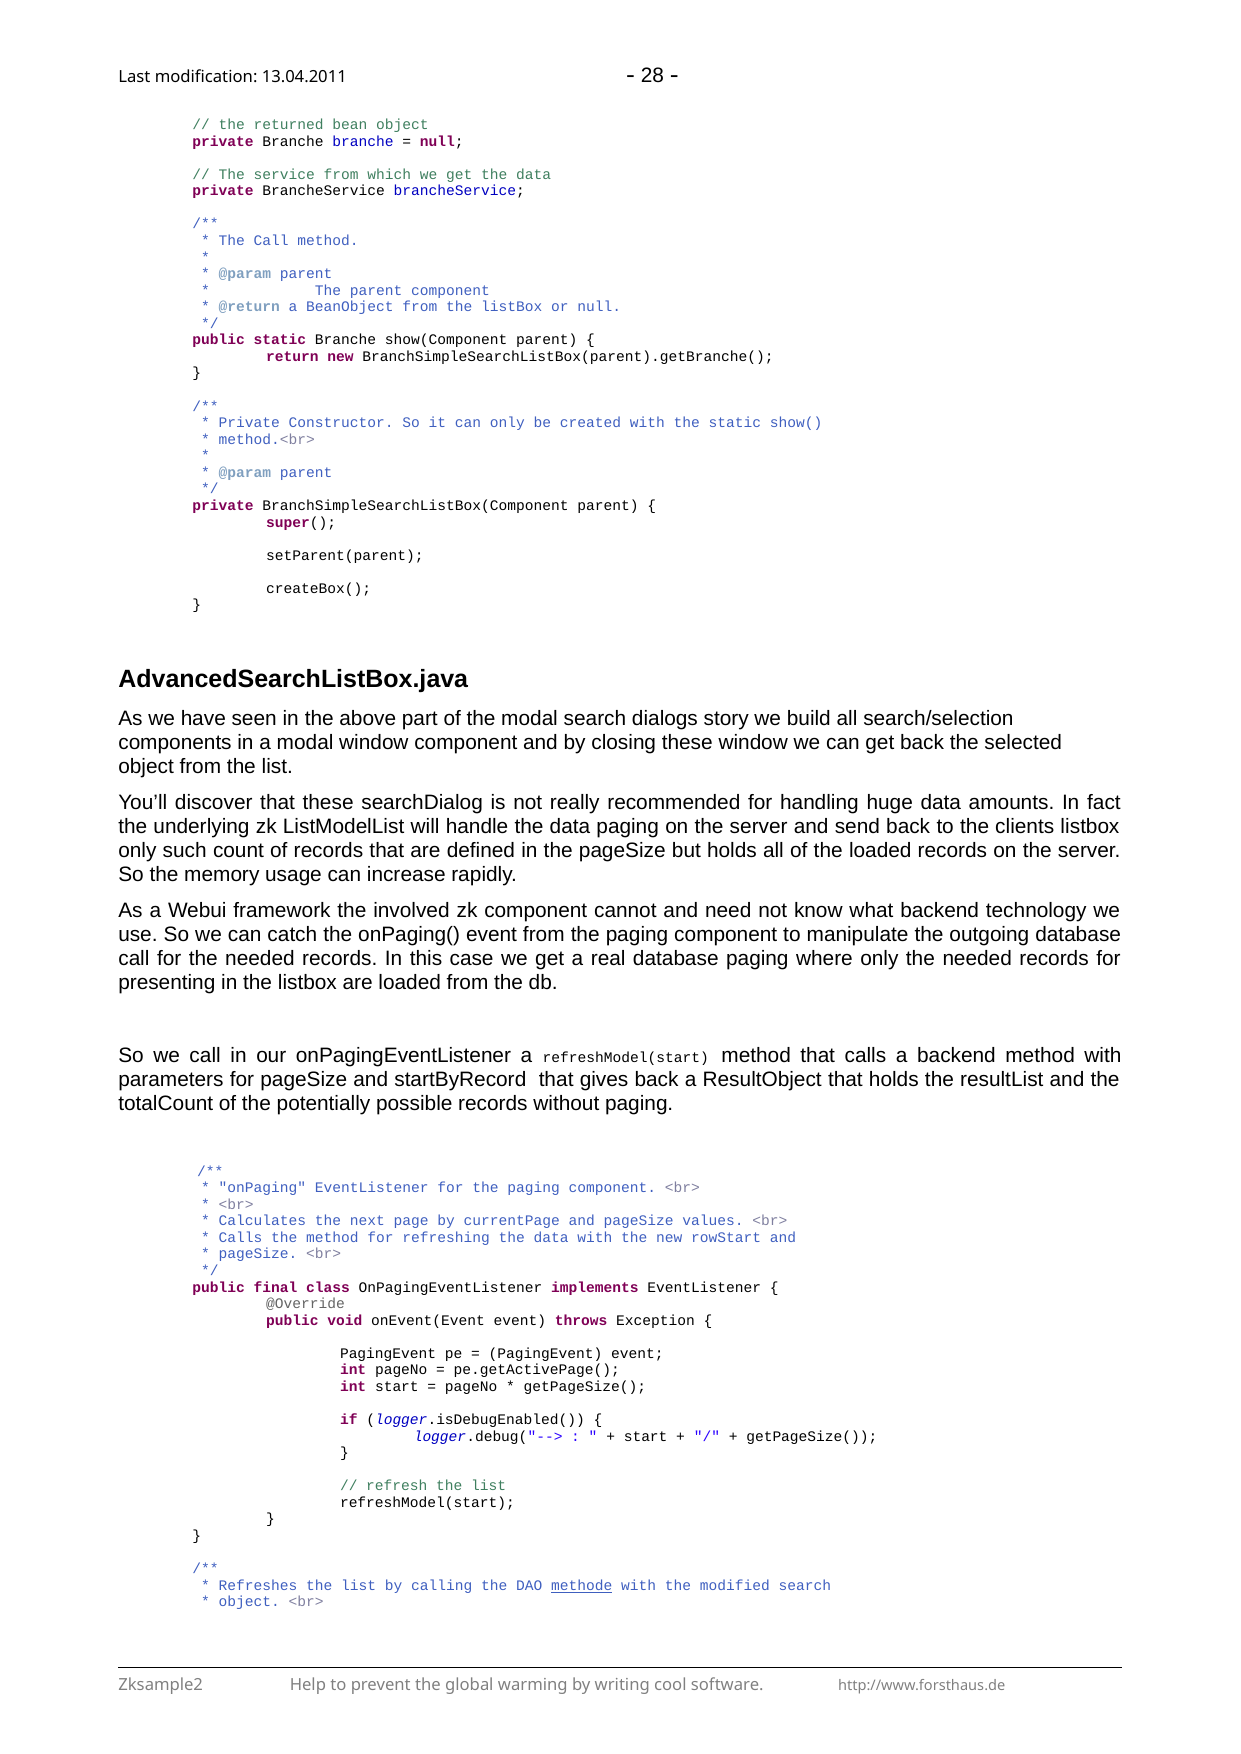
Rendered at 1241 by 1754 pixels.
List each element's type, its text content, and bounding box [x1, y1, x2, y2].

text int pageNo = pe.getActivePage(); [118, 1363, 1122, 1379]
text public final class OnPagingEventListener implements EventListener { [118, 1280, 1122, 1296]
text * The Call method. [118, 233, 1122, 250]
text if (logger.isDebugEnabled()) { [118, 1412, 1122, 1429]
text * Calls the method for refreshing the data with the new rowStart and [118, 1230, 1122, 1247]
text * @return a BeanObject from the listBox or null. [118, 299, 1122, 316]
text } [118, 1512, 1122, 1528]
text public static Branche show(Component parent) { [118, 333, 1122, 349]
text } [118, 366, 1122, 382]
text You’ll discover that these searchDialog is not really recommended for handling huge data amounts. In fact the underlying zk ListModelList will handle the data paging on the server and send back to the clients listbox only such count of records that are defined in the pageSize but holds all of the loaded records on the server. So the memory usage can increase rapidly. [118, 790, 1122, 886]
text return new BranchSimpleSearchListBox(parent).getBranche(); [118, 349, 1122, 366]
text int start = pageNo * getPageSize(); [118, 1379, 1122, 1396]
text * [118, 250, 1122, 266]
text * The parent component [118, 283, 1122, 299]
text */ [118, 482, 1122, 498]
text * "onPaging" EventListener for the paging component. <br> [118, 1180, 1122, 1197]
text As we have seen in the above part of the modal search dialogs story we build all search/selection components in a modal window component and by closing these window we can get back the selected object from the list. [118, 706, 1122, 777]
text * <br> [118, 1197, 1122, 1213]
text /** [118, 1164, 1122, 1180]
text * Calculates the next page by currentPage and pageSize values. <br> [118, 1213, 1122, 1230]
text } [118, 598, 1122, 614]
text * pageSize. <br> [118, 1247, 1122, 1263]
text * Refreshes the list by calling the DAO methode with the modified search [118, 1578, 1122, 1594]
text PagingEvent pe = (PagingEvent) event; [118, 1346, 1122, 1363]
text private BrancheService brancheService; [118, 183, 1122, 200]
text // the returned bean object [118, 117, 1122, 134]
text private Branche branche = null; [118, 134, 1122, 150]
text AdvancedSearchListBox.java [118, 664, 1122, 693]
text As a Webui framework the involved zk component cannot and need not know what backend technology we use. So we can catch the onPaging() event from the paging component to manipulate the outgoing database call for the needed records. In this case we get a real database paging where only the needed records for presenting in the listbox are loaded from the db. [118, 898, 1122, 994]
text * method.<br> [118, 432, 1122, 448]
text super(); [118, 515, 1122, 531]
text // The service from which we get the data [118, 167, 1122, 183]
text logger.debug("--> : " + start + "/" + getPageSize()); [118, 1429, 1122, 1445]
text * Private Constructor. So it can only be created with the static show() [118, 415, 1122, 432]
text refreshModel(start); [118, 1495, 1122, 1512]
text * @param parent [118, 266, 1122, 283]
text public void onEvent(Event event) throws Exception { [118, 1313, 1122, 1329]
text /** [118, 399, 1122, 415]
text } [118, 1528, 1122, 1545]
text @Override [118, 1296, 1122, 1313]
text So we call in our onPagingEventListener a refreshModel(start) method that calls a backend method with parameters for pageSize and startByRecord that gives back a ResultObject that holds the resultList and the totalCount of the potentially possible records without paging. [118, 1043, 1122, 1115]
text // refresh the list [118, 1478, 1122, 1495]
text */ [118, 1263, 1122, 1280]
text /** [118, 1561, 1122, 1578]
text private BranchSimpleSearchListBox(Component parent) { [118, 498, 1122, 515]
text */ [118, 316, 1122, 333]
text * @param parent [118, 465, 1122, 482]
text setParent(parent); [118, 548, 1122, 564]
text } [118, 1445, 1122, 1462]
text * object. <br> [118, 1594, 1122, 1611]
text createBox(); [118, 581, 1122, 598]
text * [118, 448, 1122, 465]
text /** [118, 217, 1122, 233]
